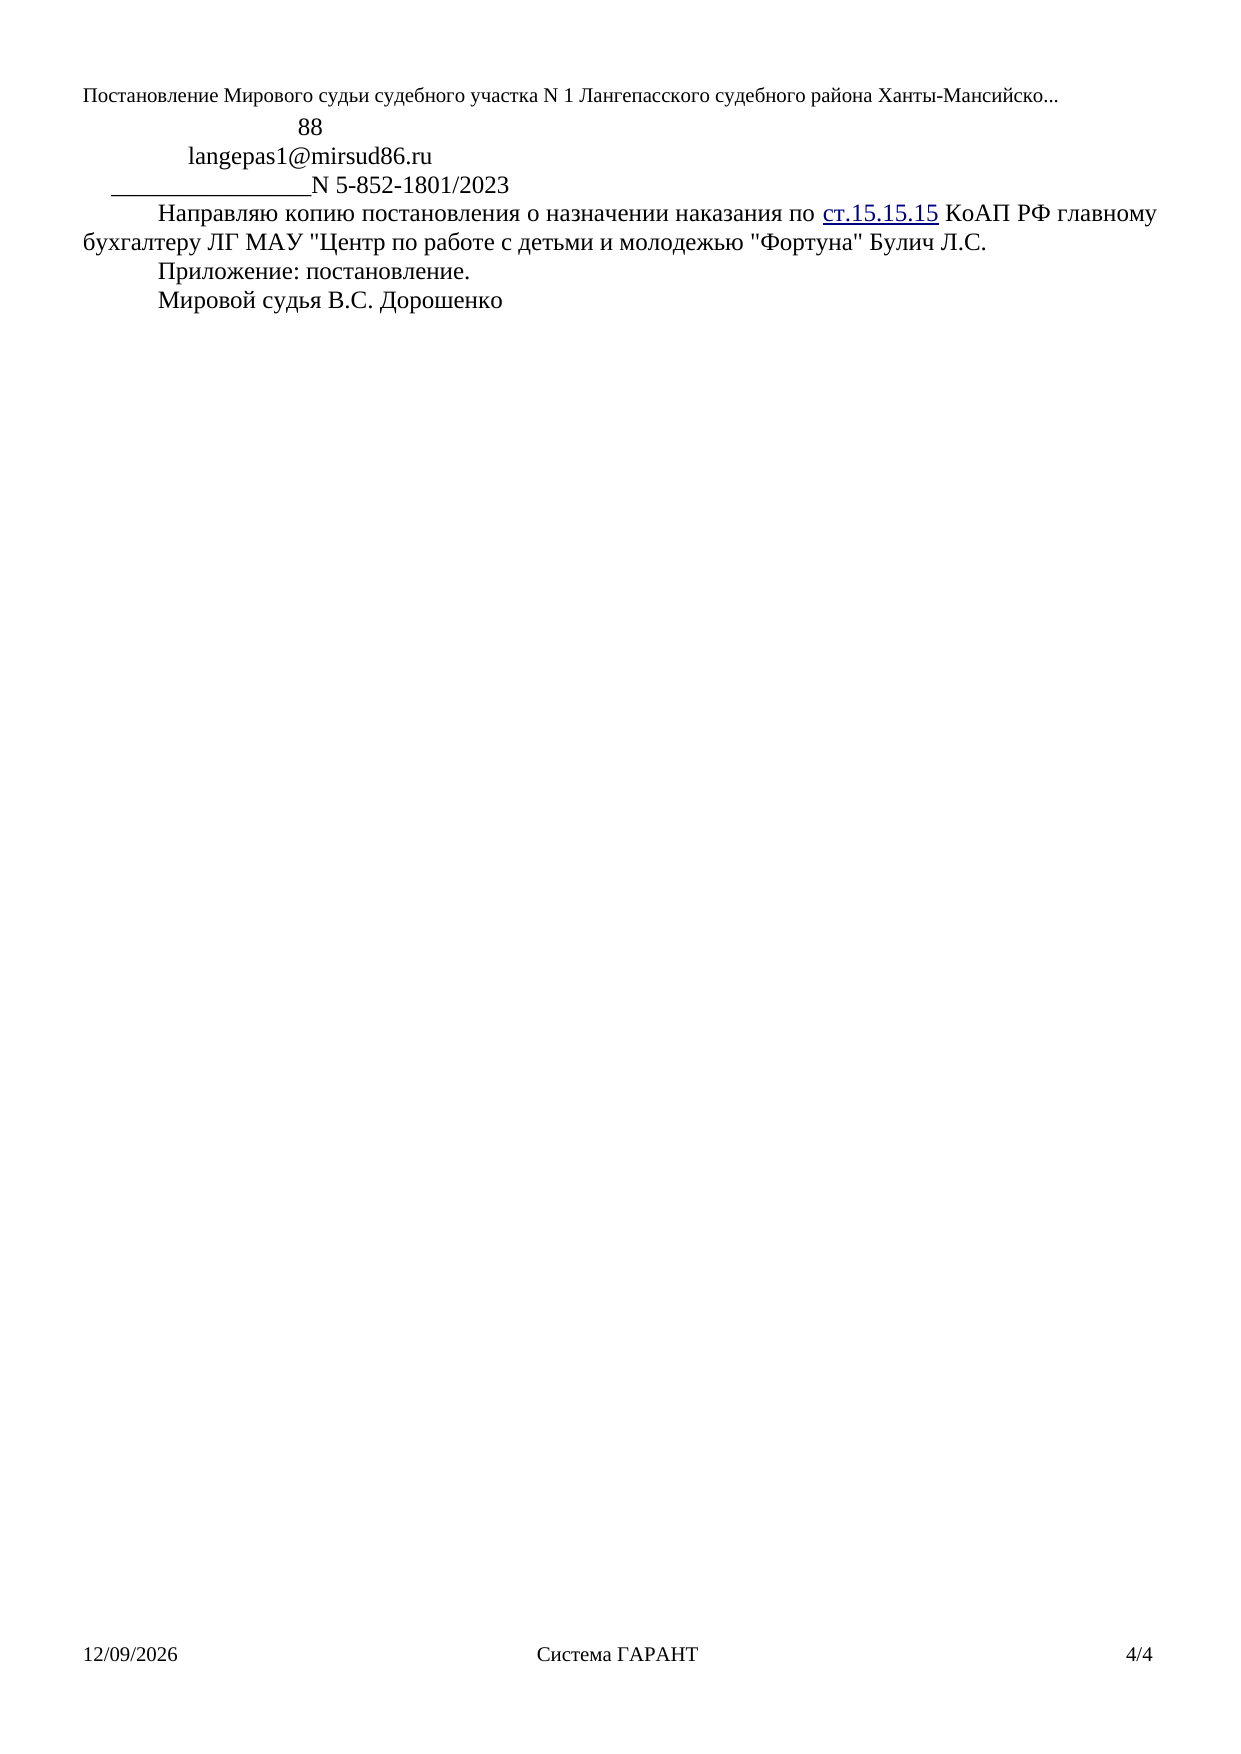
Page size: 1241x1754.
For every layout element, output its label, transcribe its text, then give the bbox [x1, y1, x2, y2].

text Приложение: постановление. [83, 256, 1157, 285]
table_header 88 langepas1@mirsud86.ru ________________N 5-852-1801/2023 [83, 112, 537, 198]
text Направляю копию постановления о назначении наказания по ст.15.15.15 КоАП РФ главному бухгалтеру ЛГ МАУ "Центр по работе с детьми и молодежью "Фортуна" Булич Л.С. [83, 198, 1157, 256]
table_header [538, 112, 1128, 198]
text Мировой судья В.С. Дорошенко [83, 285, 1157, 313]
